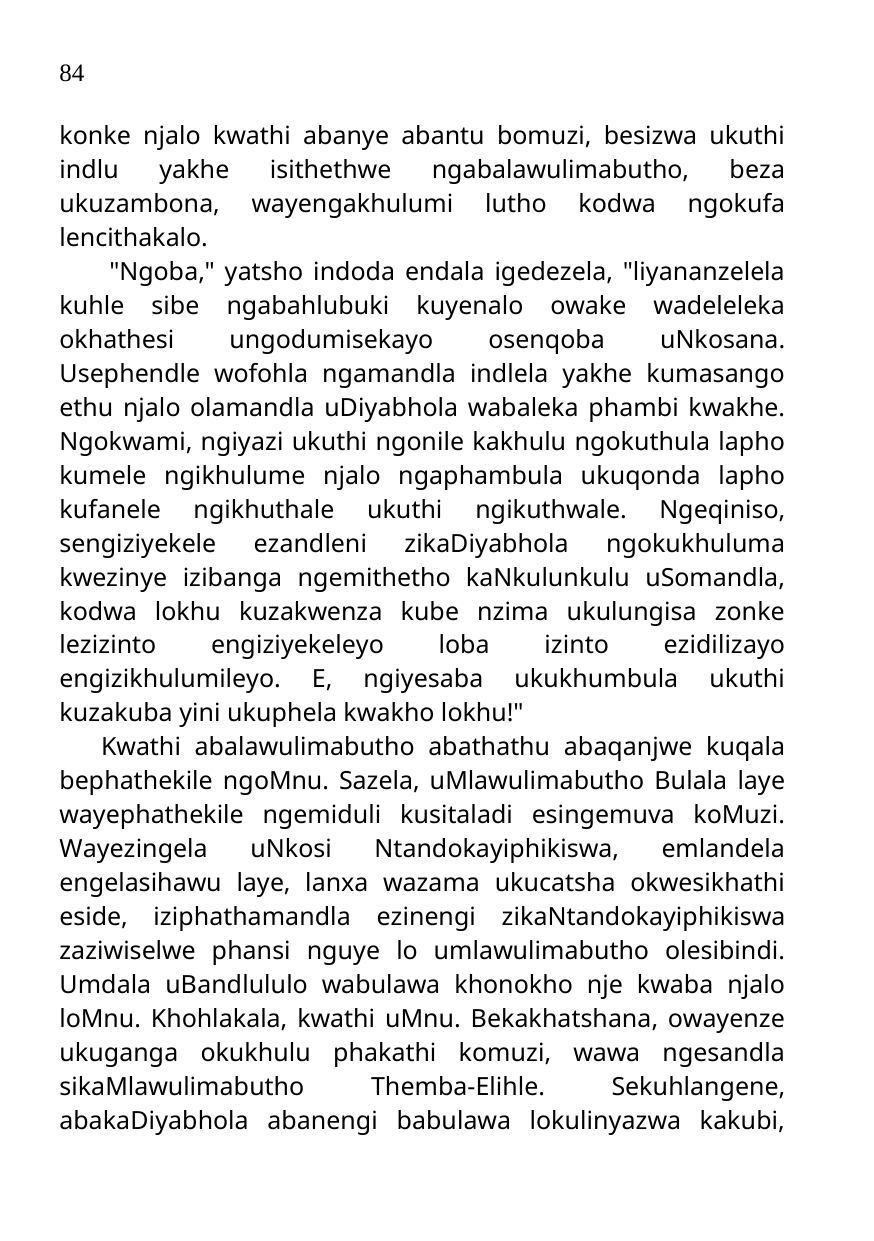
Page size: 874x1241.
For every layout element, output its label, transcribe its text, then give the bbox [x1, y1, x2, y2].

text Kwathi abalawulimabutho abathathu abaqanjwe kuqala bephathekile ngoMnu. Sazela, uMlawulimabutho Bulala laye wayephathekile ngemiduli kusitaladi esingemuva koMuzi. Wayezingela uNkosi Ntandokayiphikiswa, emlandela engelasihawu laye, lanxa wazama ukucatsha okwesikhathi eside, iziphathamandla ezinengi zikaNtandokayiphikiswa zaziwiselwe phansi nguye lo umlawulimabutho olesibindi. Umdala uBandlululo wabulawa khonokho nje kwaba njalo loMnu. Khohlakala, kwathi uMnu. Bekakhatshana, owayenze ukuganga okukhulu phakathi komuzi, wawa ngesandla sikaMlawulimabutho Themba-Elihle. Sekuhlangene, abakaDiyabhola abanengi babulawa lokulinyazwa kakubi, [59, 729, 785, 1137]
text "Ngoba," yatsho indoda endala igedezela, "liyananzelela kuhle sibe ngabahlubuki kuyenalo owake wadeleleka okhathesi ungodumisekayo osenqoba uNkosana. Usephendle wofohla ngamandla indlela yakhe kumasango ethu njalo olamandla uDiyabhola wabaleka phambi kwakhe. Ngokwami, ngiyazi ukuthi ngonile kakhulu ngokuthula lapho kumele ngikhulume njalo ngaphambula ukuqonda lapho kufanele ngikhuthale ukuthi ngikuthwale. Ngeqiniso, sengiziyekele ezandleni zikaDiyabhola ngokukhuluma kwezinye izibanga ngemithetho kaNkulunkulu uSomandla, kodwa lokhu kuzakwenza kube nzima ukulungisa zonke lezizinto engiziyekeleyo loba izinto ezidilizayo engizikhulumileyo. E, ngiyesaba ukukhumbula ukuthi kuzakuba yini ukuphela kwakho lokhu!" [59, 254, 785, 729]
text konke njalo kwathi abanye abantu bomuzi, besizwa ukuthi indlu yakhe isithethwe ngabalawulimabutho, beza ukuzambona, wayengakhulumi lutho kodwa ngokufa lencithakalo. [59, 118, 785, 254]
